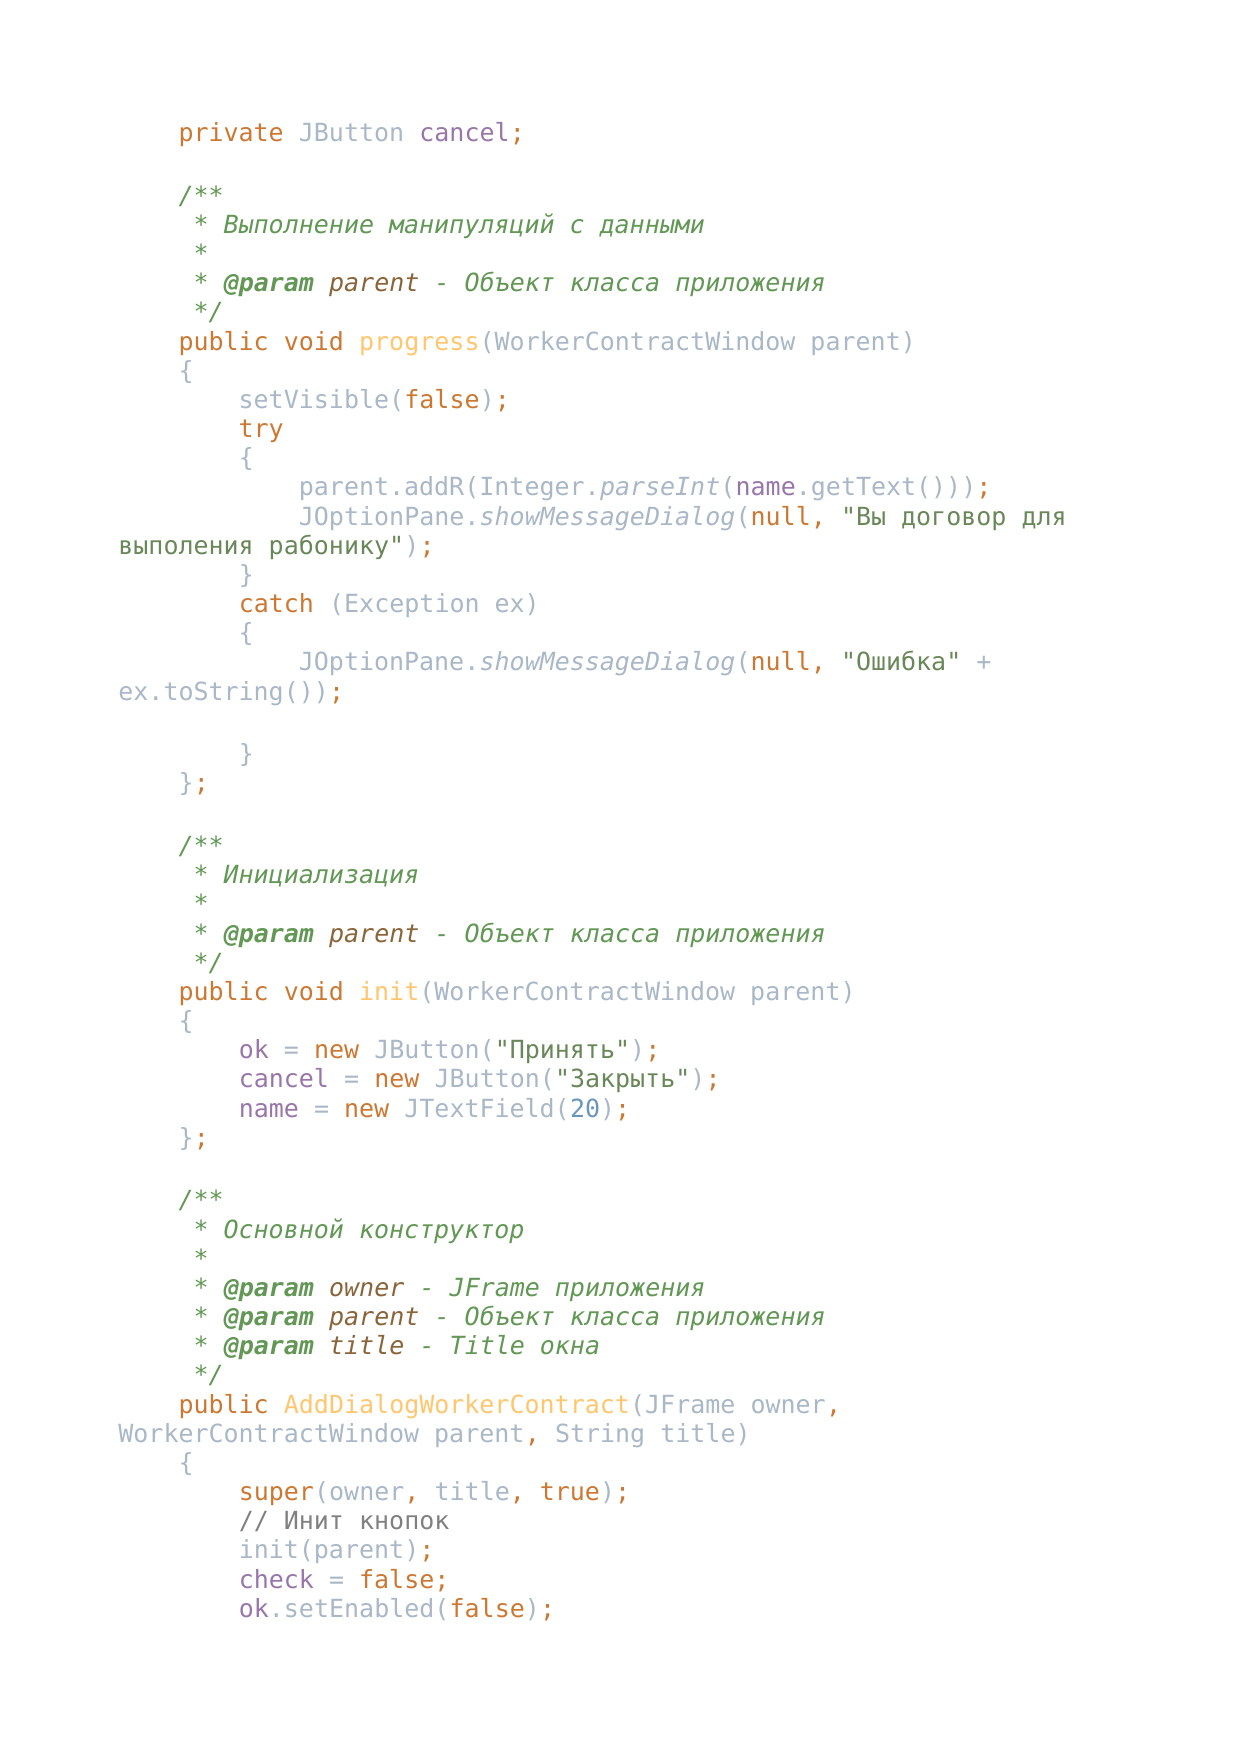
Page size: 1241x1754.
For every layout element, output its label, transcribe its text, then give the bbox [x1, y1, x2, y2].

text private JButton cancel; /** * Выполнение манипуляций с данными * * @param parent - Объект класса приложения */ public void progress(WorkerContractWindow parent) { setVisible(false); try { parent.addR(Integer.parseInt(name.getText())); JOptionPane.showMessageDialog(null, "Вы договор для выполения рабонику"); } catch (Exception ex) { JOptionPane.showMessageDialog(null, "Ошибка" + ex.toString()); } }; /** * Инициализация * * @param parent - Объект класса приложения */ public void init(WorkerContractWindow parent) { ok = new JButton("Принять"); cancel = new JButton("Закрыть"); name = new JTextField(20); }; /** * Основной конструктор * * @param owner - JFrame приложения * @param parent - Объект класса приложения * @param title - Title окна */ public AddDialogWorkerContract(JFrame owner, WorkerContractWindow parent, String title) { super(owner, title, true); // Инит кнопок init(parent); check = false; ok.setEnabled(false); [118, 118, 1122, 1623]
